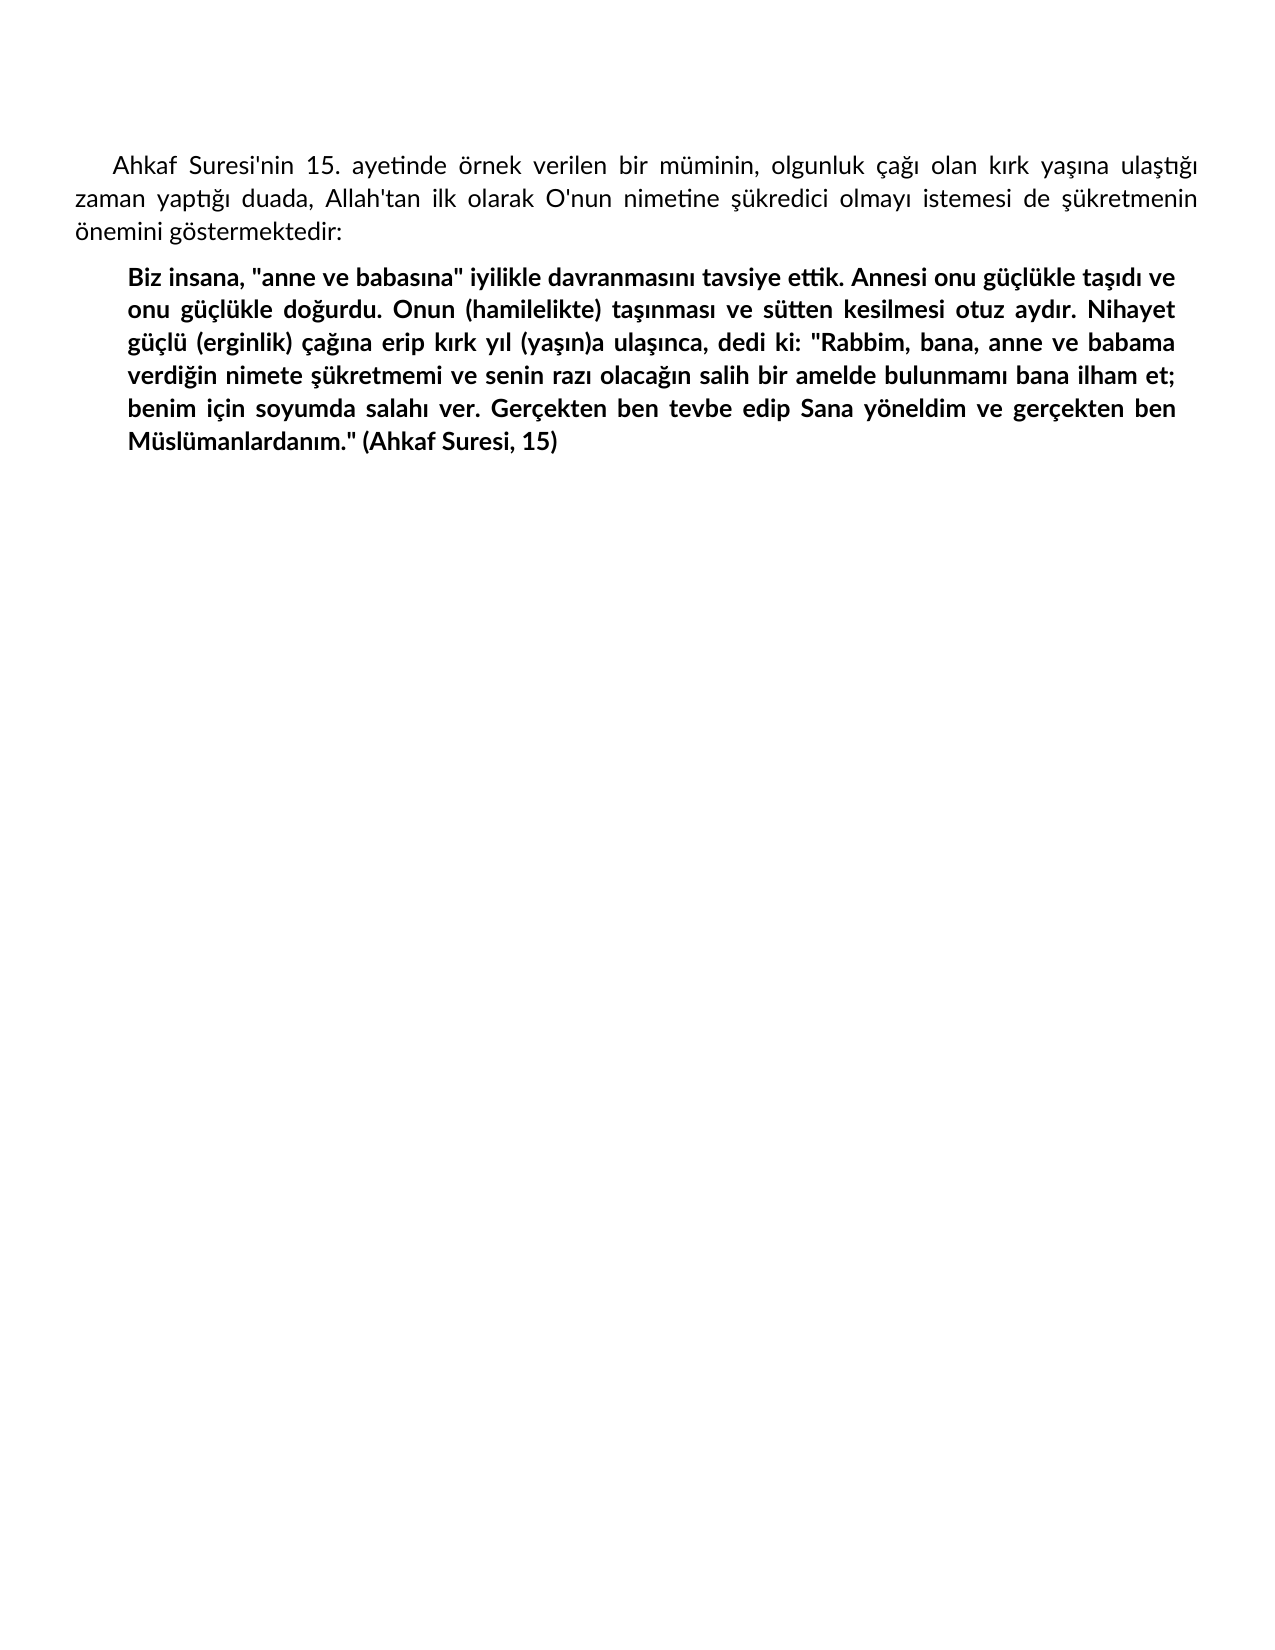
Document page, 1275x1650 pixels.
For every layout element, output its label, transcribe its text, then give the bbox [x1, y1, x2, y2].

text Ahkaf Suresi'nin 15. ayetinde örnek verilen bir müminin, olgunluk çağı olan kırk yaşına ulaştığı zaman yaptığı duada, Allah'tan ilk olarak O'nun nimetine şükredici olmayı istemesi de şükretmenin önemini göstermektedir: [75, 150, 1200, 246]
text Biz insana, "anne ve babasına" iyilikle davranmasını tavsiye ettik. Annesi onu güçlükle taşıdı ve onu güçlükle doğurdu. Onun (hamilelikte) taşınması ve sütten kesilmesi otuz aydır. Nihayet güçlü (erginlik) çağına erip kırk yıl (yaşın)a ulaşınca, dedi ki: "Rabbim, bana, anne ve babama verdiğin nimete şükretmemi ve senin razı olacağın salih bir amelde bulunmamı bana ilham et; benim için soyumda salahı ver. Gerçekten ben tevbe edip Sana yöneldim ve gerçekten ben Müslümanlardanım." (Ahkaf Suresi, 15) [127, 261, 1177, 456]
